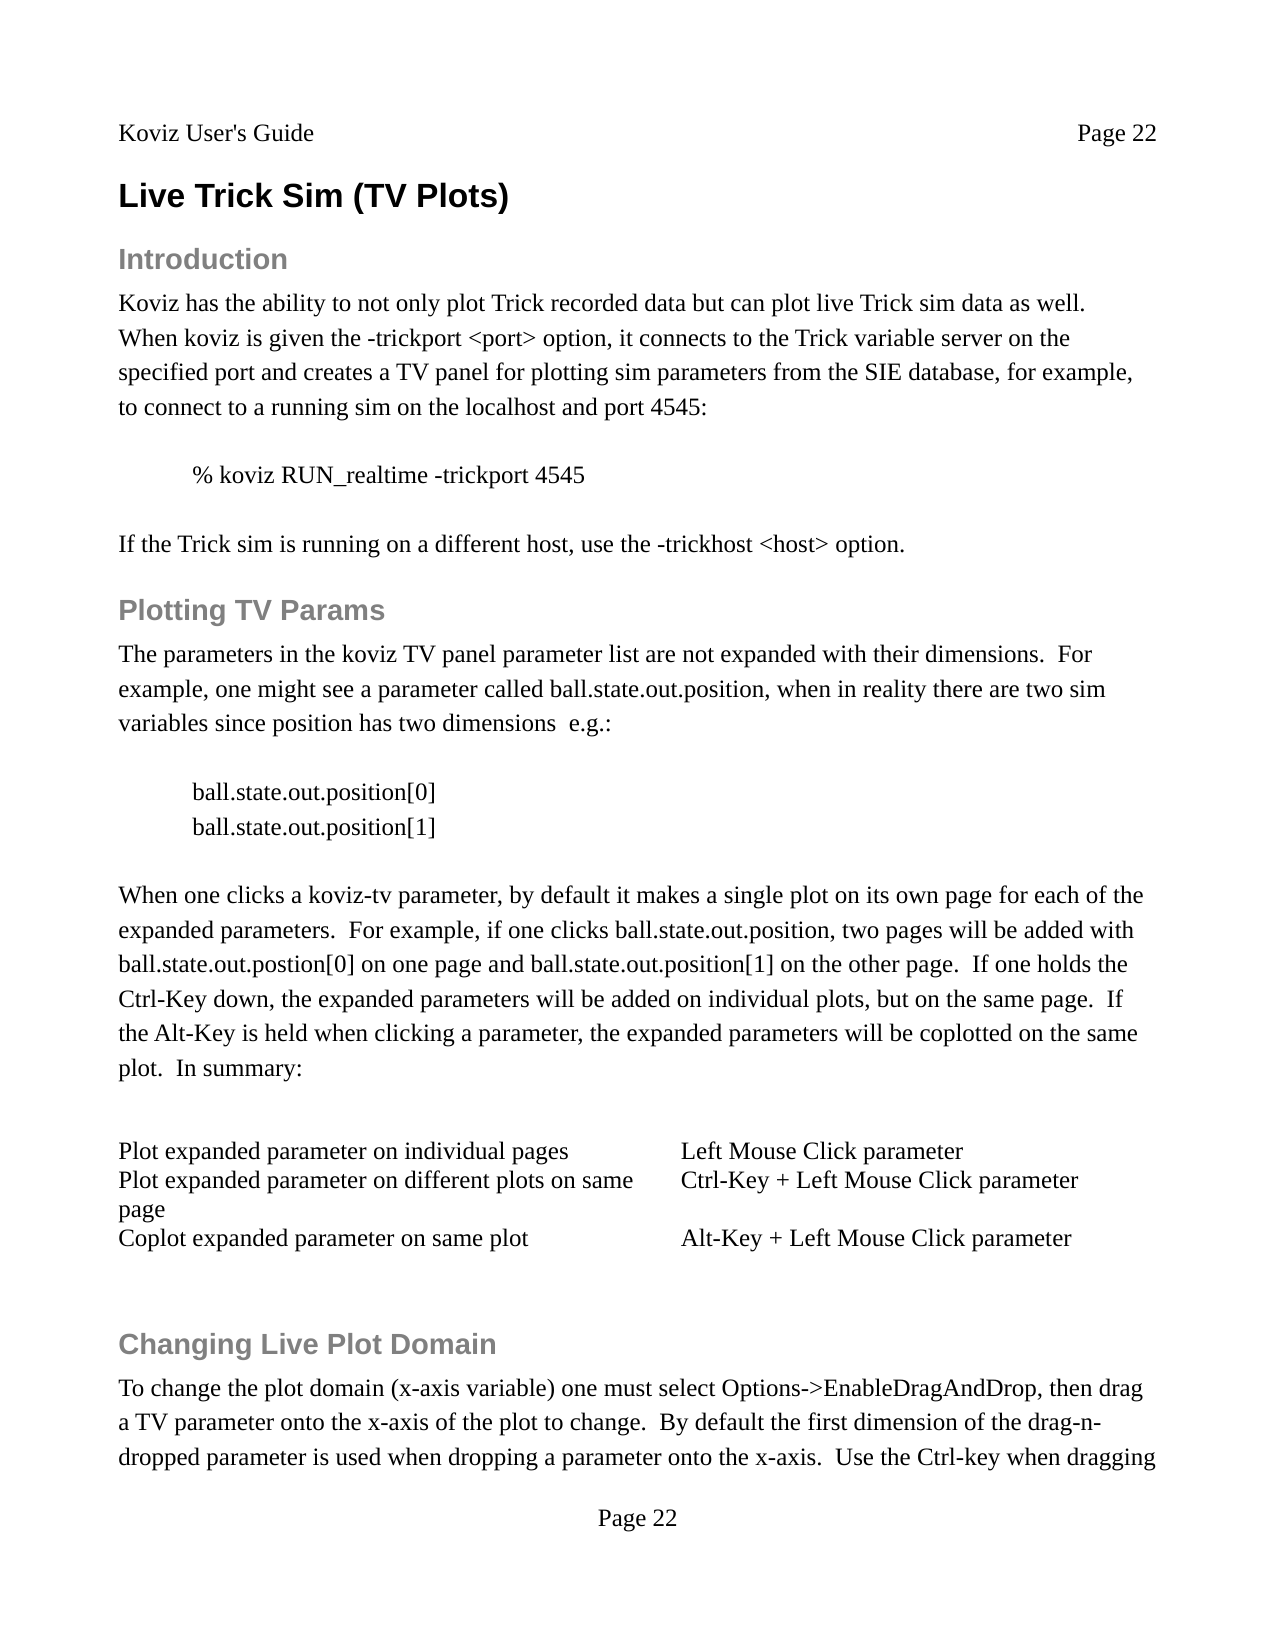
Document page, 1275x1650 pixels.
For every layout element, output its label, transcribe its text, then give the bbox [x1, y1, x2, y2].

text To change the plot domain (x-axis variable) one must select Options->EnableDragAndDrop, then drag a TV parameter onto the x-axis of the plot to change. By default the first dimension of the drag-n-dropped parameter is used when dropping a parameter onto the x-axis. Use the Ctrl-key when dragging [118, 1373, 1157, 1470]
table_header Plot expanded parameter on individual pages [118, 1136, 681, 1165]
table_cell Alt-Key + Left Mouse Click parameter [681, 1223, 1157, 1251]
subtitle Changing Live Plot Domain [118, 1327, 1157, 1360]
text The parameters in the koviz TV panel parameter list are not expanded with their dimensions. For example, one might see a parameter called ball.state.out.position, when in reality there are two sim variables since position has two dimensions e.g.: ball.state.out.position[0] ball.state.out.position[1] When one clicks a koviz-tv parameter, by default it makes a single plot on its own page for each of the expanded parameters. For example, if one clicks ball.state.out.position, two pages will be added with ball.state.out.postion[0] on one page and ball.state.out.position[1] on the other page. If one holds the Ctrl-Key down, the expanded parameters will be added on individual plots, but on the same page. If the Alt-Key is held when clicking a parameter, the expanded parameters will be coplotted on the same plot. In summary: [118, 639, 1157, 1116]
table_cell Coplot expanded parameter on same plot [118, 1223, 681, 1251]
subtitle Live Trick Sim (TV Plots) [118, 176, 1157, 215]
table_cell Plot expanded parameter on different plots on same page [118, 1165, 681, 1223]
subtitle Plotting TV Params [118, 593, 1157, 627]
table_cell Ctrl-Key + Left Mouse Click parameter [681, 1165, 1157, 1223]
table_header Left Mouse Click parameter [681, 1136, 1157, 1165]
subtitle Introduction [118, 242, 1157, 276]
text Koviz has the ability to not only plot Trick recorded data but can plot live Trick sim data as well. When koviz is given the -trickport <port> option, it connects to the Trick variable server on the specified port and creates a TV panel for plotting sim parameters from the SIE database, for example, to connect to a running sim on the localhost and port 4545: % koviz RUN_realtime -trickport 4545 If the Trick sim is running on a different host, use the -trickhost <host> option. [118, 288, 1157, 558]
